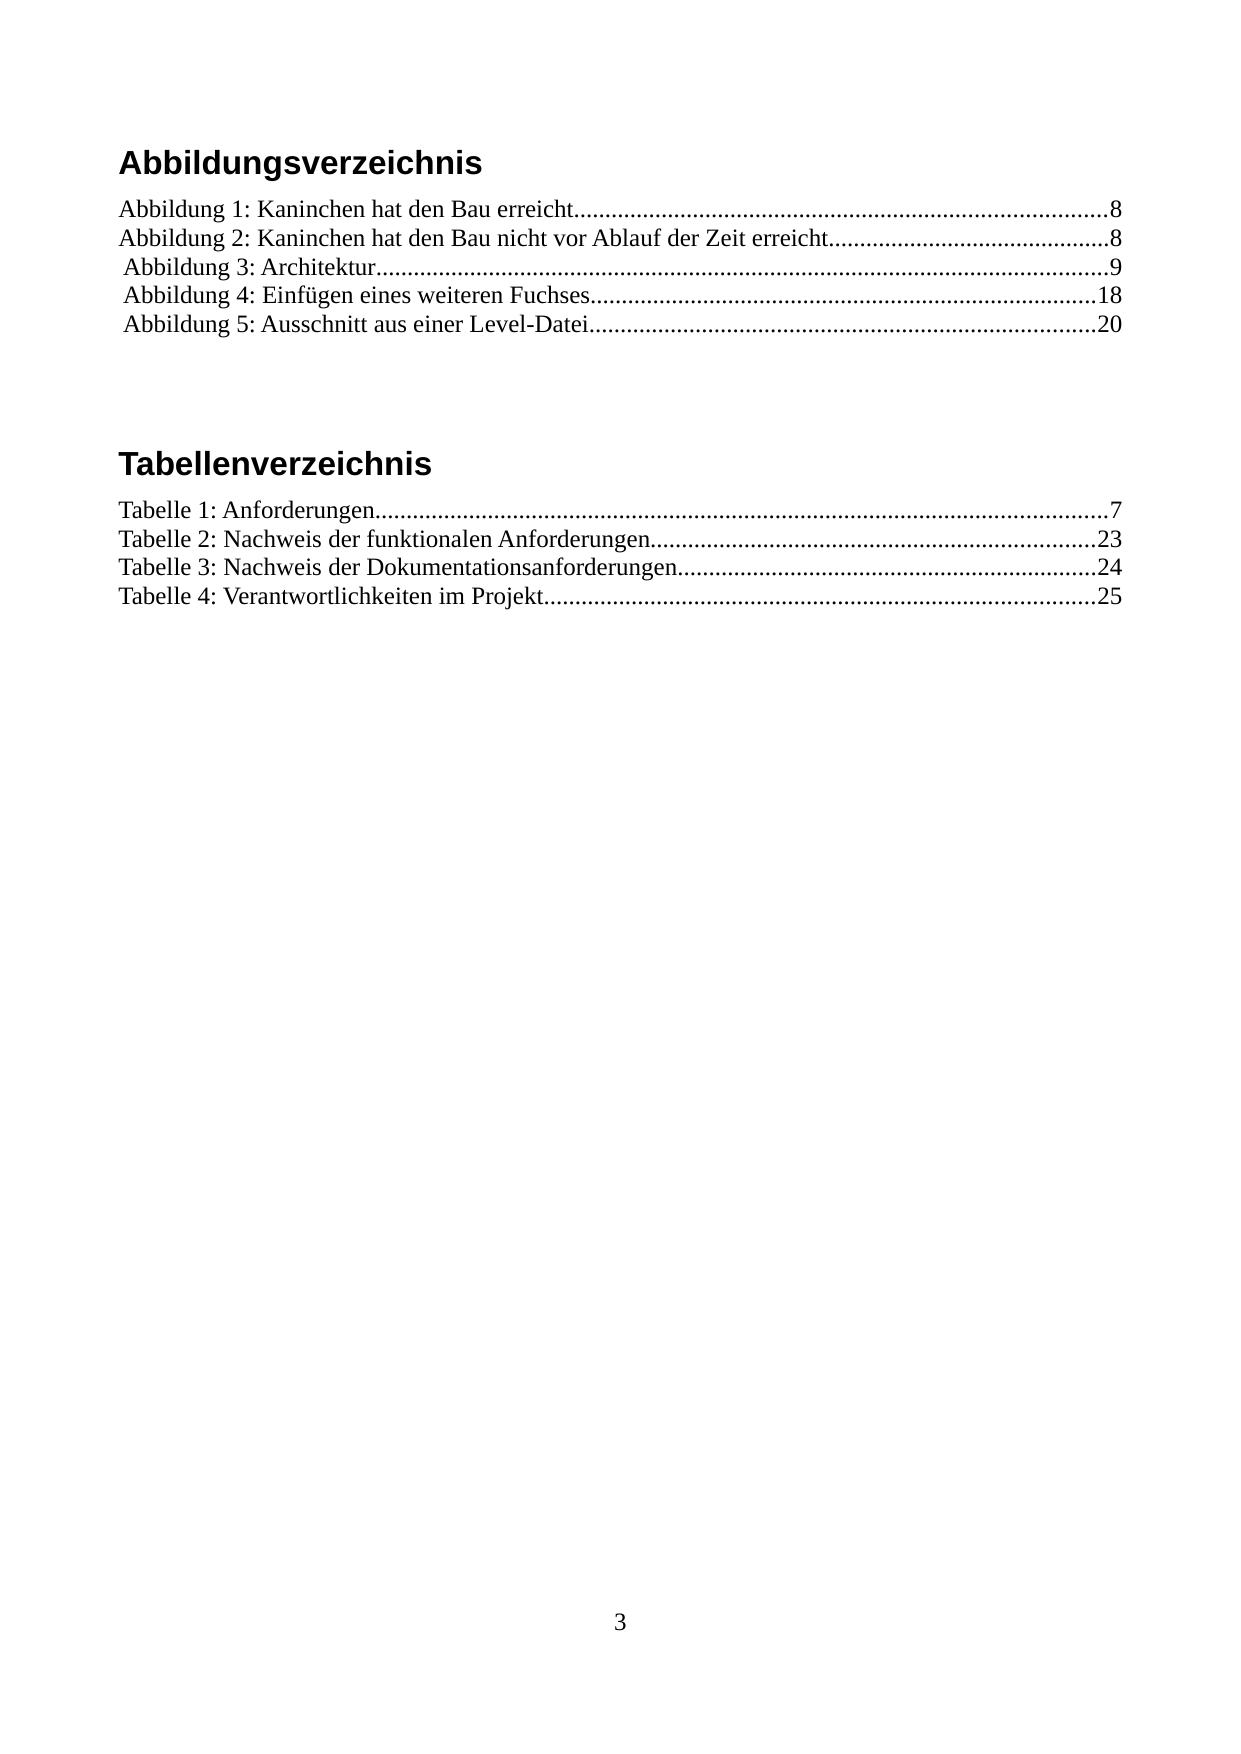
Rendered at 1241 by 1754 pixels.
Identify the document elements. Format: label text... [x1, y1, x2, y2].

subtitle Tabellenverzeichnis [118, 444, 1122, 482]
text Abbildung 1: Kaninchen hat den Bau erreicht 8 [118, 194, 1122, 223]
text Tabelle 2: Nachweis der funktionalen Anforderungen 23 [118, 524, 1122, 552]
text Abbildung 3: Architektur 9 [118, 252, 1122, 280]
subtitle Abbildungsverzeichnis [118, 143, 1122, 182]
text Tabelle 1: Anforderungen 7 [118, 495, 1122, 524]
text Abbildung 2: Kaninchen hat den Bau nicht vor Ablauf der Zeit erreicht 8 [118, 223, 1122, 252]
text Tabelle 4: Verantwortlichkeiten im Projekt 25 [118, 581, 1122, 610]
text Abbildung 4: Einfügen eines weiteren Fuchses 18 [118, 280, 1122, 309]
text Abbildung 5: Ausschnitt aus einer Level-Datei 20 [118, 309, 1122, 338]
text Tabelle 3: Nachweis der Dokumentationsanforderungen 24 [118, 552, 1122, 581]
